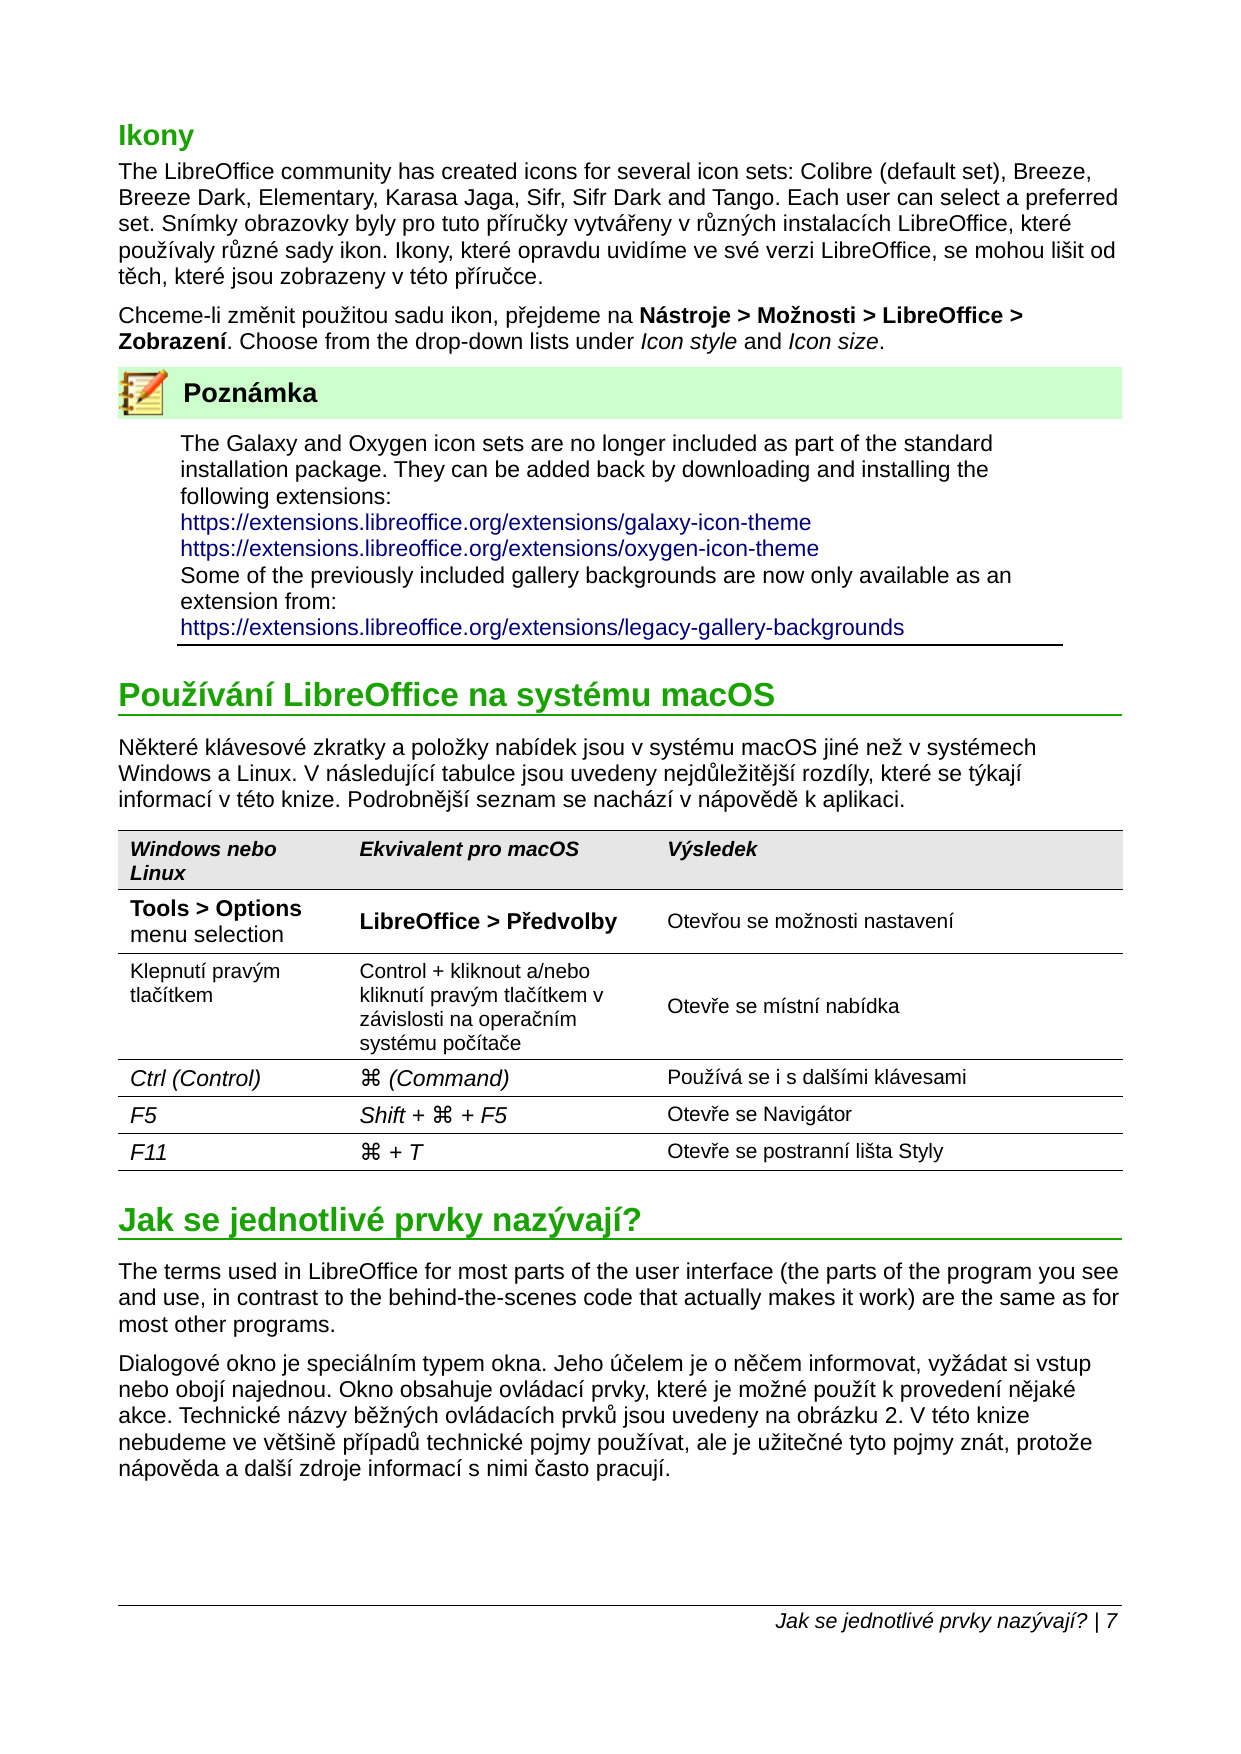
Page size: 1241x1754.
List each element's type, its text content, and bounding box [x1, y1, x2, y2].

table_cell Otevřou se možnosti nastavení [655, 890, 1123, 952]
table_cell Používá se i s dalšími klávesami [655, 1060, 1123, 1096]
table_header Výsledek [655, 831, 1123, 889]
text The Galaxy and Oxygen icon sets are no longer included as part of the standard installation package. They can be added back by downloading and installing the following extensions: https://extensions.libreoffice.org/extensions/galaxy-icon-theme https://extensions.libreoffice.org/extensions/oxygen-icon-theme Some of the previously included gallery backgrounds are now only available as an extension from: https://extensions.libreoffice.org/extensions/legacy-gallery-backgrounds [177, 427, 1063, 644]
table_cell Tools > Options menu selection [118, 890, 348, 952]
text The LibreOffice community has created icons for several icon sets: Colibre (default set), Breeze, Breeze Dark, Elementary, Karasa Jaga, Sifr, Sifr Dark and Tango. Each user can select a preferred set. Snímky obrazovky byly pro tuto příručky vytvářeny v různých instalacích LibreOffice, které používaly různé sady ikon. Ikony, které opravdu uvidíme ve své verzi LibreOffice, se mohou lišit od těch, které jsou zobrazeny v této příručce. [118, 158, 1122, 289]
picture [119, 368, 170, 419]
table_cell Ctrl (Control) [118, 1060, 348, 1096]
table_cell F11 [118, 1134, 348, 1170]
table_cell Shift + ⌘ + F5 [348, 1097, 655, 1133]
table_cell ⌘ + T [348, 1134, 655, 1170]
table_header Windows nebo Linux [118, 831, 348, 889]
table_cell LibreOffice > Předvolby [348, 890, 655, 952]
table_cell Otevře se místní nabídka [655, 954, 1123, 1059]
subtitle Jak se jednotlivé prvky nazývají? [118, 1200, 1122, 1238]
table_cell F5 [118, 1097, 348, 1133]
table_cell Otevře se postranní lišta Styly [655, 1134, 1123, 1170]
subtitle Poznámka [118, 367, 1122, 419]
subtitle Ikony [118, 118, 1122, 152]
text Chceme-li změnit použitou sadu ikon, přejdeme na Nástroje > Možnosti > LibreOffice > Zobrazení. Choose from the drop-down lists under Icon style and Icon size. [118, 302, 1122, 354]
table_cell ⌘ (Command) [348, 1060, 655, 1096]
table_cell Control + kliknout a/nebo kliknutí pravým tlačítkem v závislosti na operačním systému počítače [348, 954, 655, 1059]
text The terms used in LibreOffice for most parts of the user interface (the parts of the program you see and use, in contrast to the behind-the-scenes code that actually makes it work) are the same as for most other programs. [118, 1258, 1122, 1337]
text Dialogové okno je speciálním typem okna. Jeho účelem je o něčem informovat, vyžádat si vstup nebo obojí najednou. Okno obsahuje ovládací prvky, které je možné použít k provedení nějaké akce. Technické názvy běžných ovládacích prvků jsou uvedeny na obrázku 2. V této knize nebudeme ve většině případů technické pojmy používat, ale je užitečné tyto pojmy znát, protože nápověda a další zdroje informací s nimi často pracují. [118, 1349, 1122, 1481]
table_cell Otevře se Navigátor [655, 1097, 1123, 1133]
table_cell Klepnutí pravým tlačítkem [118, 954, 348, 1059]
table_header Ekvivalent pro macOS [348, 831, 655, 889]
text Některé klávesové zkratky a položky nabídek jsou v systému macOS jiné než v systémech Windows a Linux. V následující tabulce jsou uvedeny nejdůležitější rozdíly, které se týkají informací v této knize. Podrobnější seznam se nachází v nápovědě k aplikaci. [118, 733, 1122, 813]
subtitle Používání LibreOffice na systému macOS [118, 675, 1122, 714]
